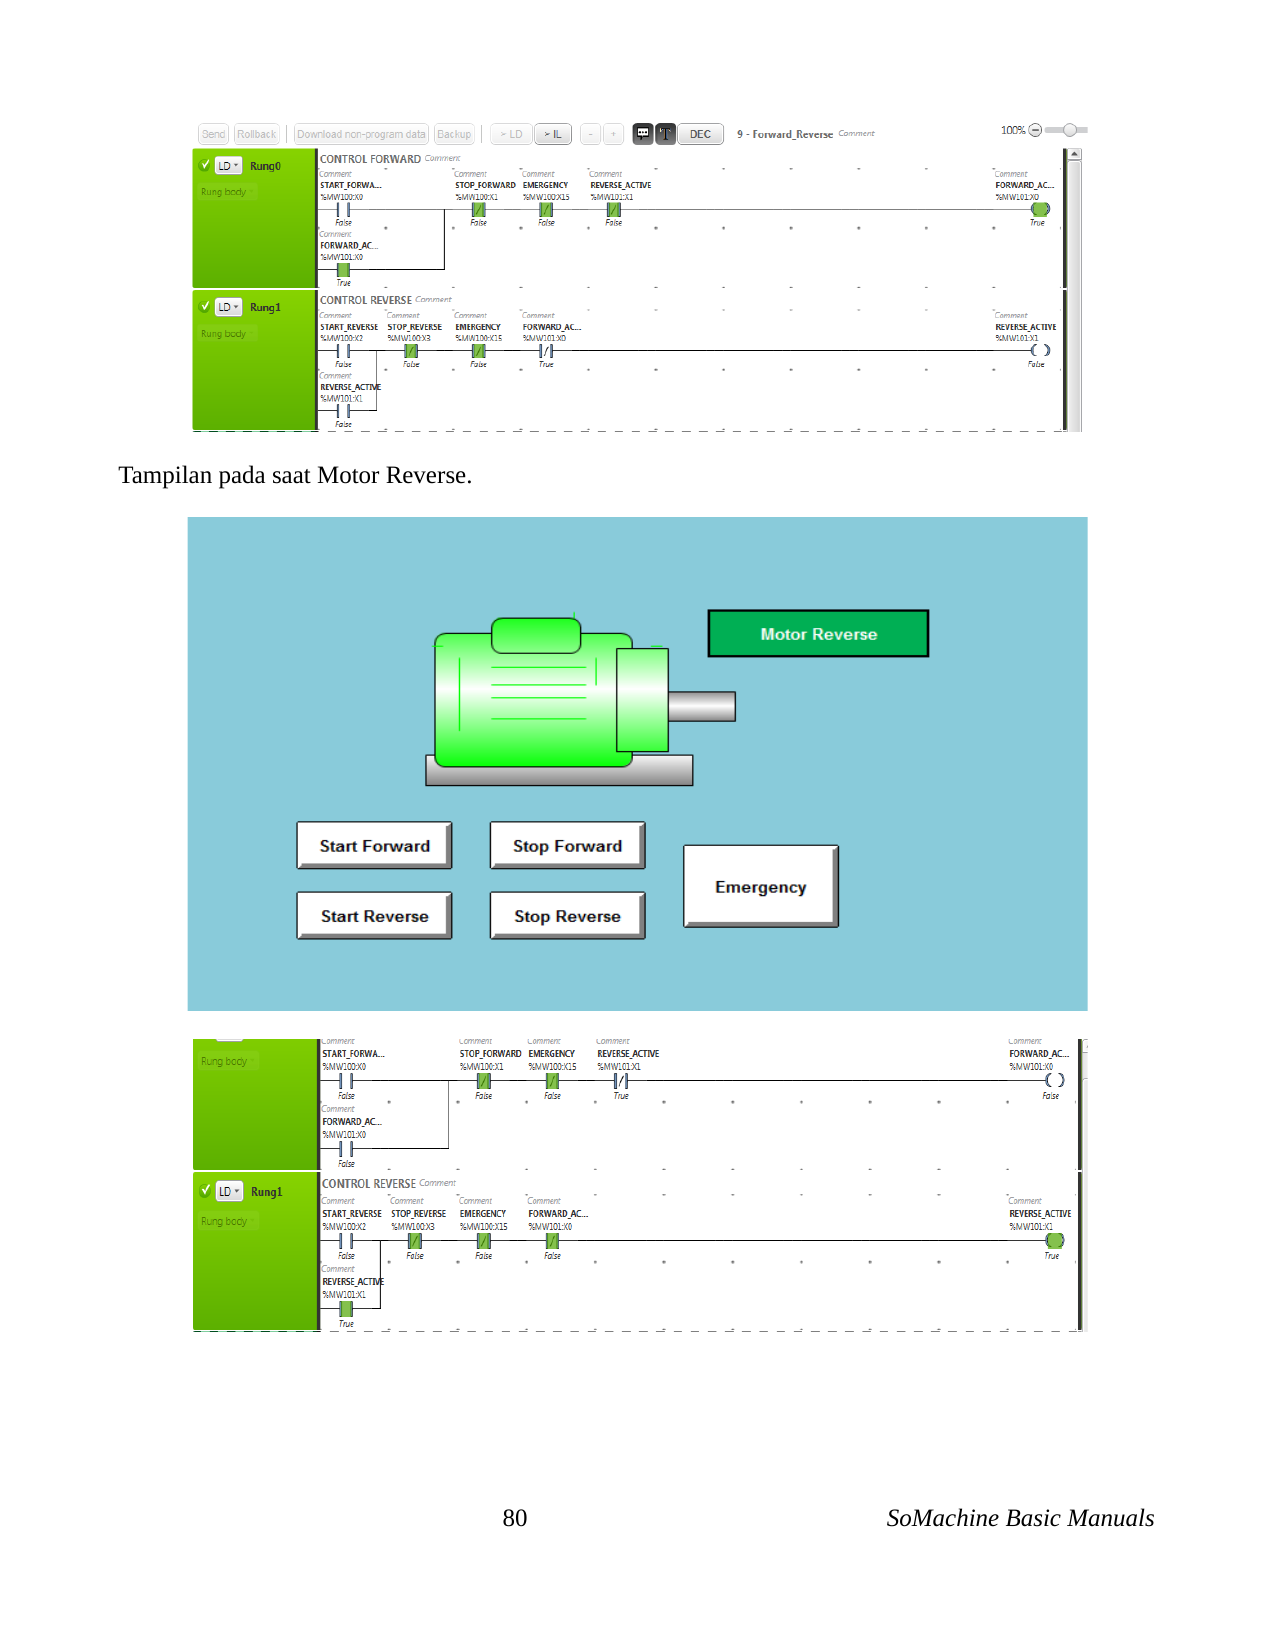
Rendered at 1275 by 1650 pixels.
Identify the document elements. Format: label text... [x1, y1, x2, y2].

text Tampilan pada saat Motor Reverse. [118, 460, 1157, 489]
picture [187, 517, 1088, 1011]
picture [187, 1038, 1088, 1332]
picture [187, 118, 1088, 432]
